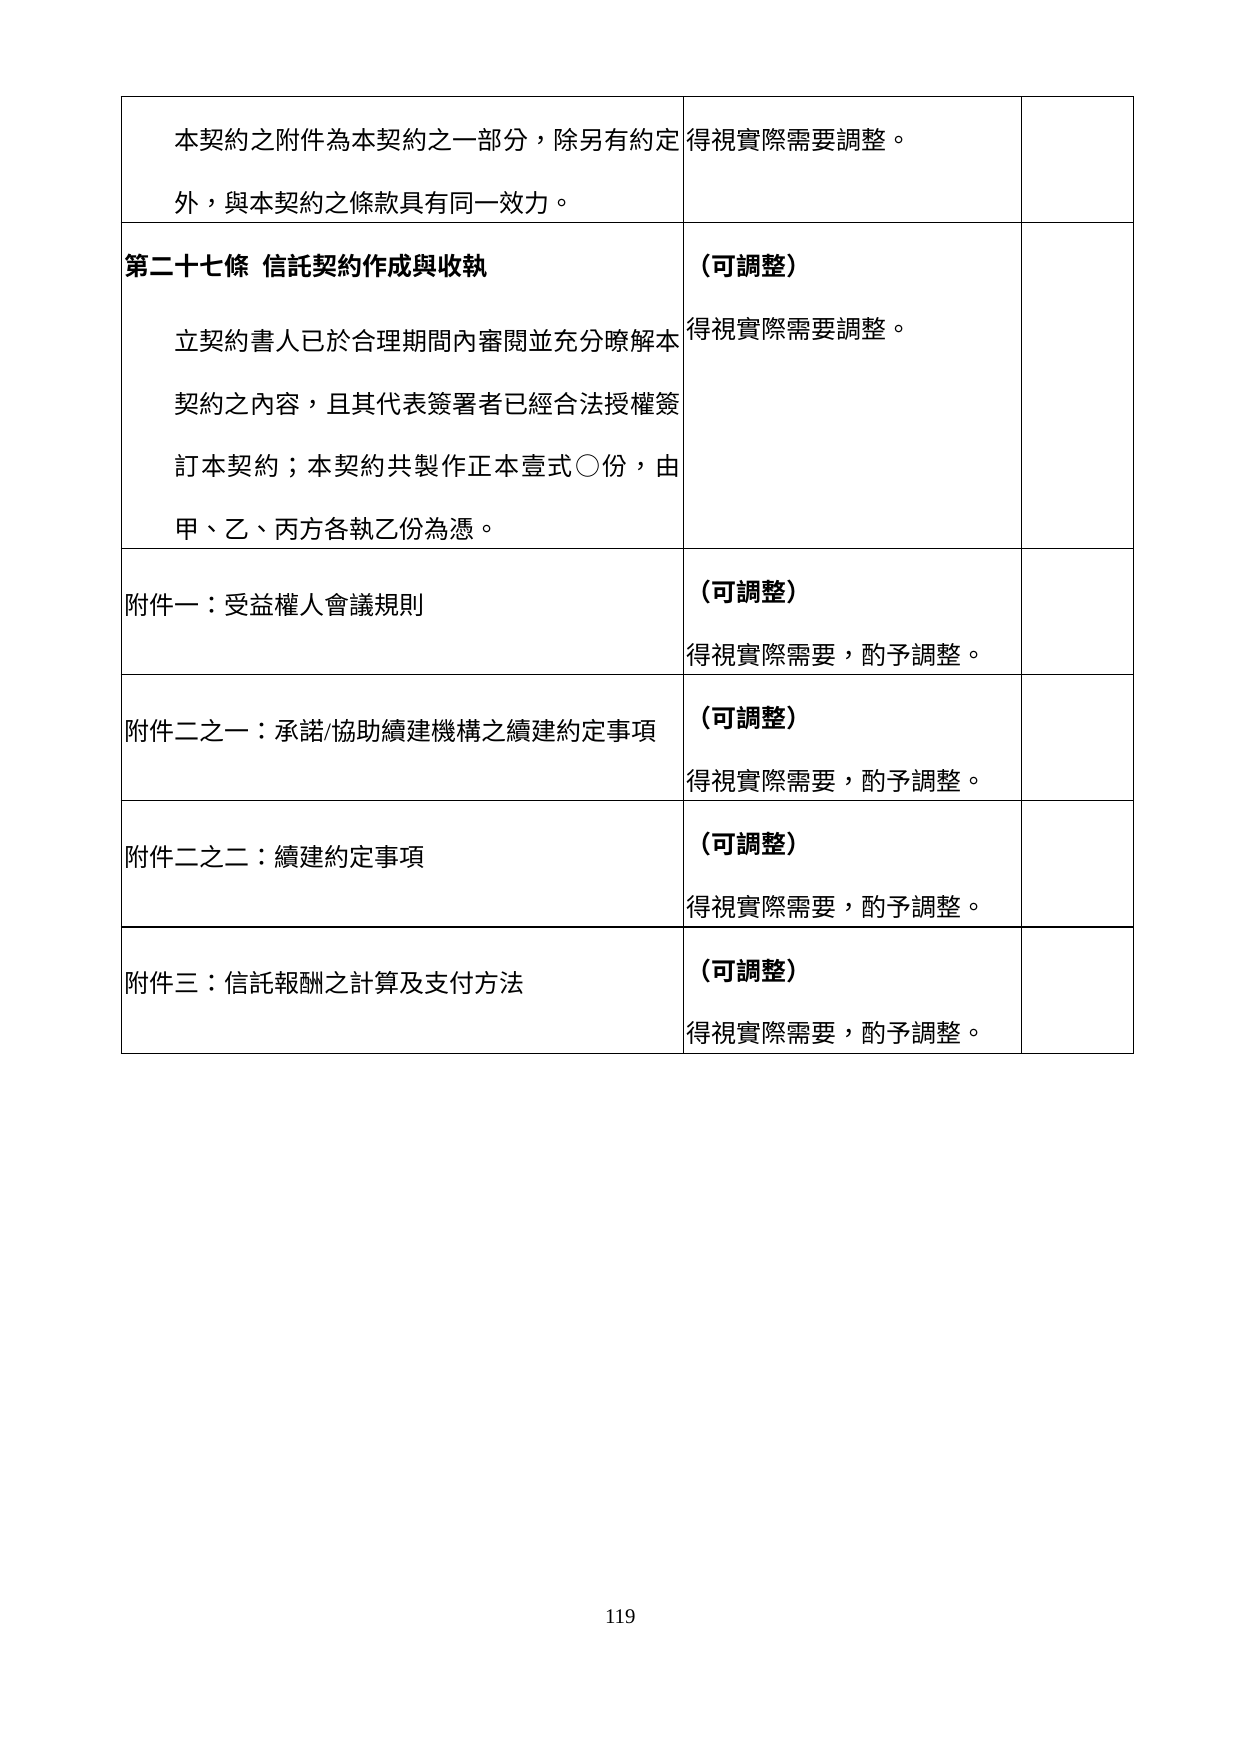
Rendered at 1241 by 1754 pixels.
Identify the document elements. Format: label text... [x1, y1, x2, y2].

table_cell （可調整） 得視實際需要調整。 [684, 223, 1021, 548]
table_cell 第二十七條 信託契約作成與收執 立契約書人已於合理期間內審閱並充分暸解本契約之內容，且其代表簽署者已經合法授權簽訂本契約；本契約共製作正本壹式○份，由甲、乙、丙方各執乙份為憑。 [122, 223, 683, 548]
table_cell [1022, 675, 1133, 800]
table_cell 得視實際需要調整。 [684, 97, 1021, 222]
table_cell [1022, 928, 1133, 1052]
table_cell （可調整） 得視實際需要，酌予調整。 [684, 801, 1021, 926]
table_cell （可調整） 得視實際需要，酌予調整。 [684, 675, 1021, 800]
table_cell [1022, 223, 1133, 548]
table_cell 附件一：受益權人會議規則 [122, 549, 683, 674]
table_cell 附件三：信託報酬之計算及支付方法 [122, 928, 683, 1052]
table_cell 本契約之附件為本契約之一部分，除另有約定外，與本契約之條款具有同一效力。 [122, 97, 683, 222]
table_cell [1022, 549, 1133, 674]
table_cell [1022, 97, 1133, 222]
table_cell [1022, 801, 1133, 926]
table_cell （可調整） 得視實際需要，酌予調整。 [684, 928, 1021, 1052]
table_cell 附件二之一：承諾/協助續建機構之續建約定事項 [122, 675, 683, 800]
table_cell 附件二之二：續建約定事項 [122, 801, 683, 926]
table_cell （可調整） 得視實際需要，酌予調整。 [684, 549, 1021, 674]
